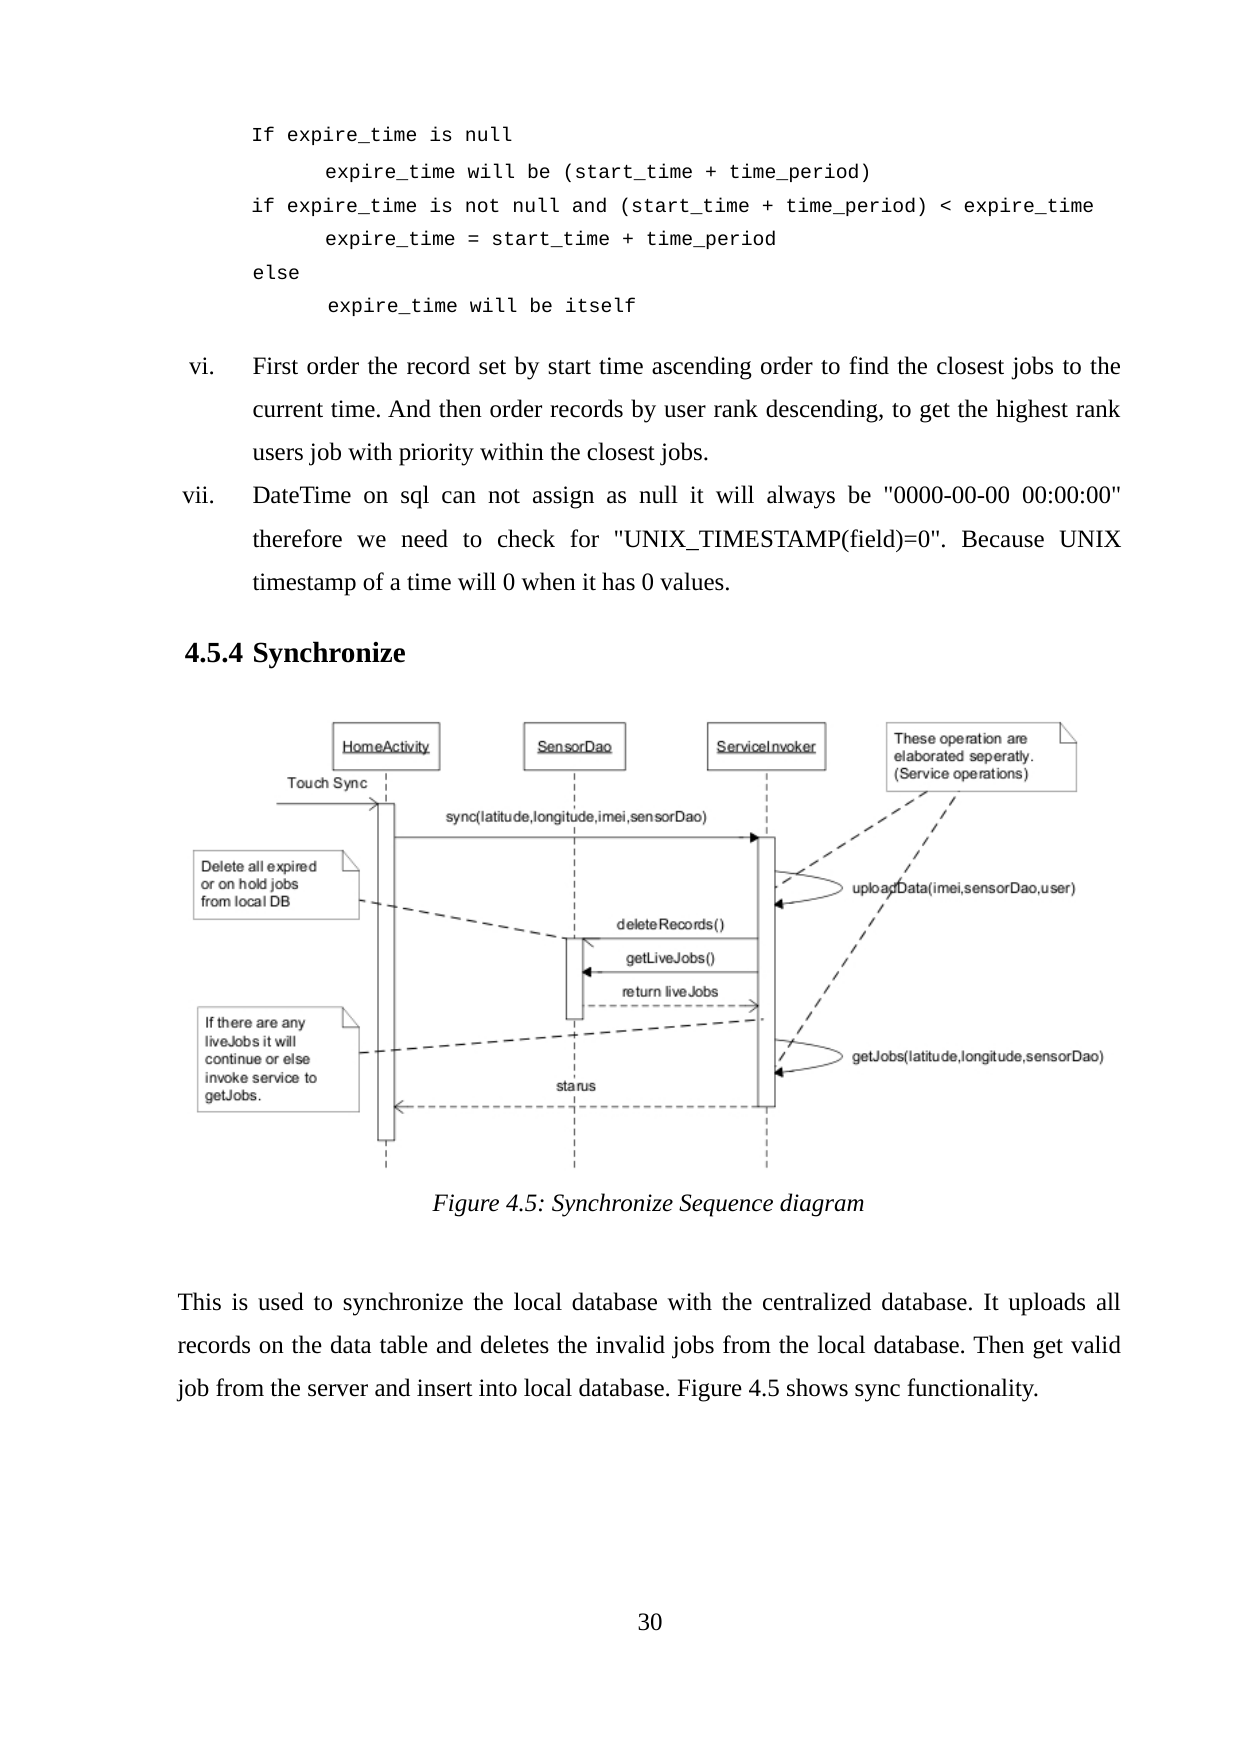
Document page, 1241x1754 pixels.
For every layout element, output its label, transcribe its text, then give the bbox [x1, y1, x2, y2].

text Figure 4.5: Synchronize Sequence diagram [177, 1188, 1122, 1217]
subtitle Synchronize [177, 635, 1122, 668]
text else [177, 263, 1122, 285]
list if expire_time is not null and (start_time + time_period) < expire_time [177, 196, 1122, 218]
list expire_time = start_time + time_period [177, 229, 1122, 251]
text This is used to synchronize the local database with the centralized database. It uploads all records on the data table and deletes the invalid jobs from the local database. Then get valid job from the server and insert into local database. Figure 4.5 shows sync functionality. [177, 1287, 1122, 1402]
list First order the record set by start time ascending order to find the closest jobs to the current time. And then order records by user rank descending, to get the highest rank users job with priority within the closest jobs. [215, 351, 1122, 466]
text expire_time will be itself [252, 296, 1122, 318]
list expire_time will be (start_time + time_period) [177, 162, 1122, 184]
picture [177, 698, 1123, 1188]
list DateTime on sql can not assign as null it will always be "0000-00-00 00:00:00" therefore we need to check for "UNIX_TIMESTAMP(field)=0". Because UNIX timestamp of a time will 0 when it has 0 values. [215, 481, 1122, 596]
list If expire_time is null [177, 118, 1122, 147]
